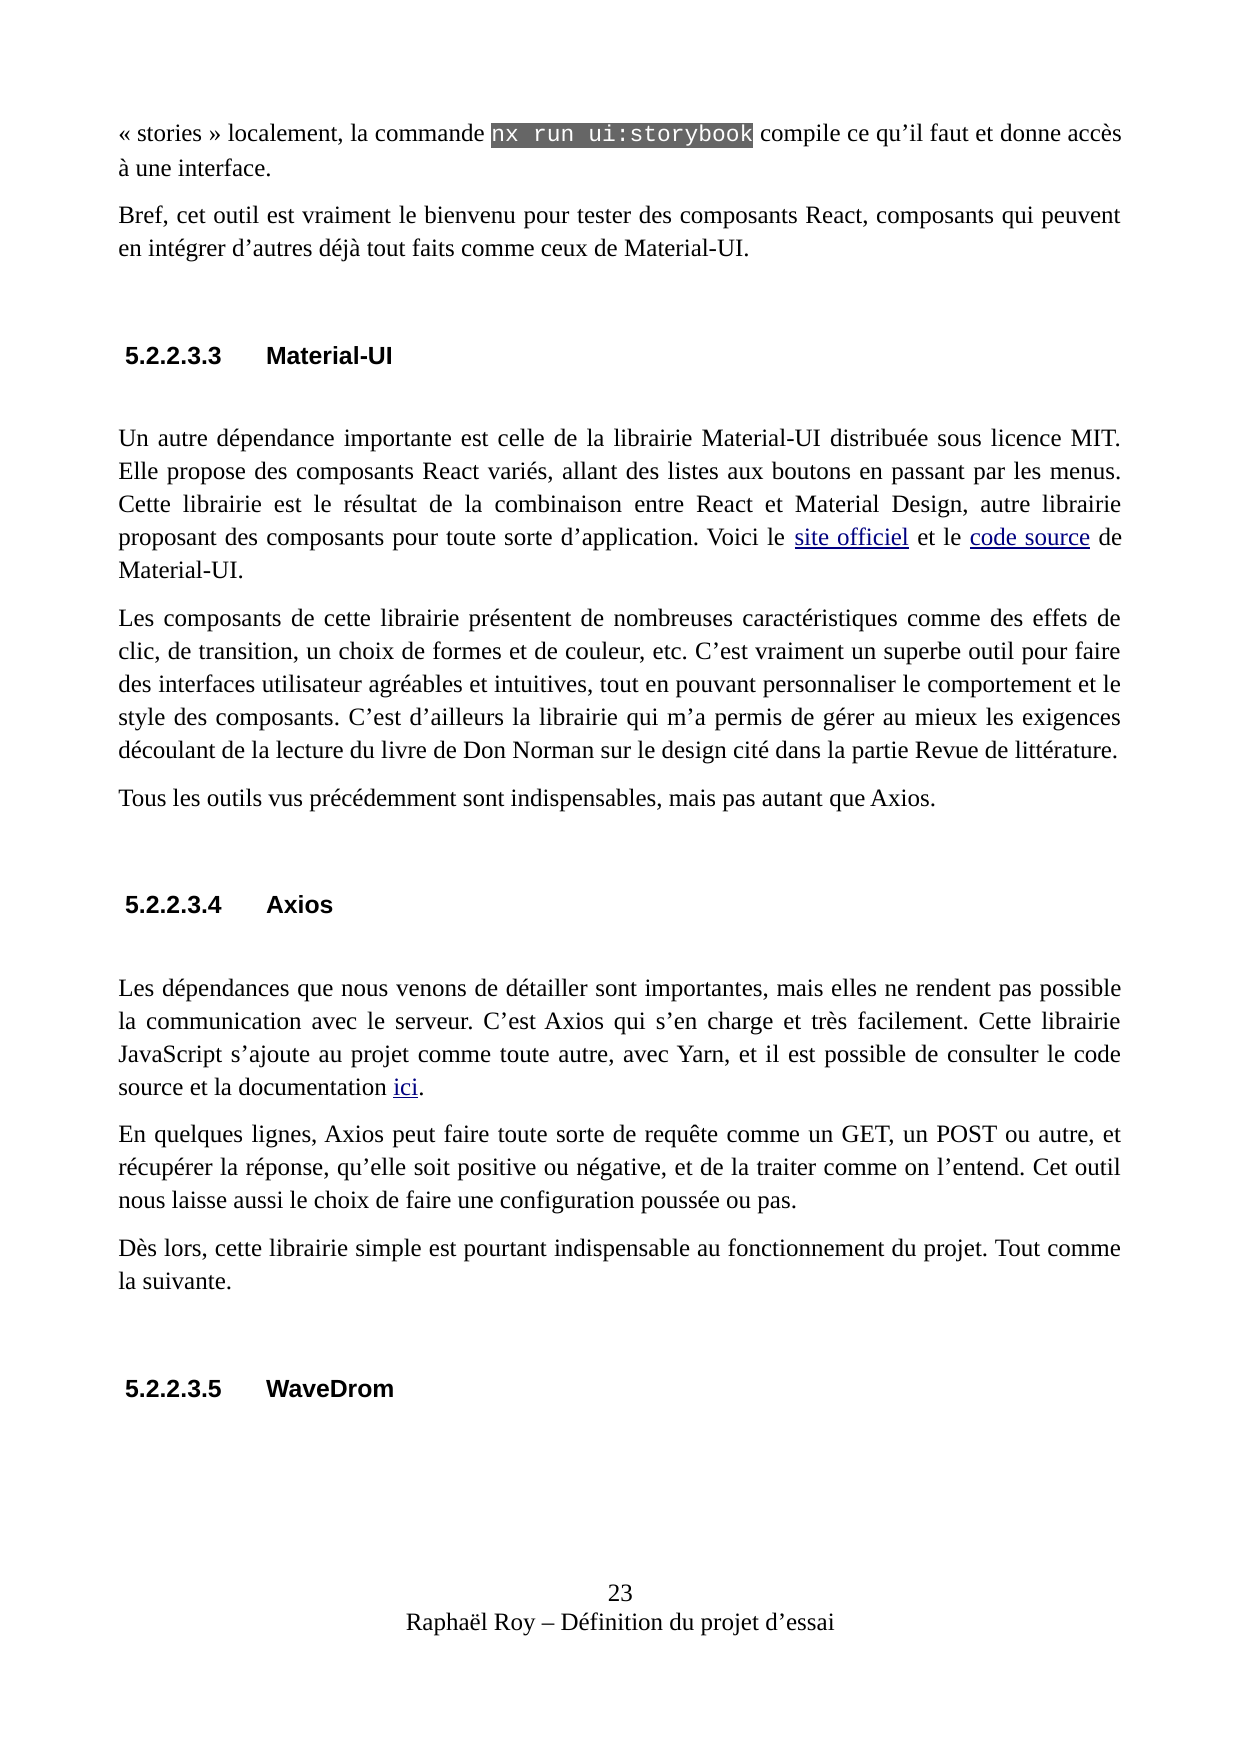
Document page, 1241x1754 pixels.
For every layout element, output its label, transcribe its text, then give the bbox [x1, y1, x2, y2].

text Bref, cet outil est vraiment le bienvenu pour tester des composants React, composants qui peuvent en intégrer d’autres déjà tout faits comme ceux de Material-UI. [118, 200, 1122, 262]
text Les dépendances que nous venons de détailler sont importantes, mais elles ne rendent pas possible la communication avec le serveur. C’est Axios qui s’en charge et très facilement. Cette librairie JavaScript s’ajoute au projet comme toute autre, avec Yarn, et il est possible de consulter le code source et la documentation ici. [118, 973, 1122, 1101]
text Un autre dépendance importante est celle de la librairie Material-UI distribuée sous licence MIT. Elle propose des composants React variés, allant des listes aux boutons en passant par les menus. Cette librairie est le résultat de la combinaison entre React et Material Design, autre librairie proposant des composants pour toute sorte d’application. Voici le site officiel et le code source de Material-UI. [118, 423, 1122, 584]
text Dès lors, cette librairie simple est pourtant indispensable au fonctionnement du projet. Tout comme la suivante. [118, 1233, 1122, 1295]
subtitle WaveDrom [118, 1374, 1122, 1402]
subtitle Axios [118, 890, 1122, 919]
text En quelques lignes, Axios peut faire toute sorte de requête comme un GET, un POST ou autre, et récupérer la réponse, qu’elle soit positive ou négative, et de la traiter comme on l’entend. Cet outil nous laisse aussi le choix de faire une configuration poussée ou pas. [118, 1119, 1122, 1214]
subtitle Material-UI [118, 341, 1122, 369]
text « stories » localement, la commande nx run ui:storybook compile ce qu’il faut et donne accès à une interface. [118, 118, 1122, 181]
text Les composants de cette librairie présentent de nombreuses caractéristiques comme des effets de clic, de transition, un choix de formes et de couleur, etc. C’est vraiment un superbe outil pour faire des interfaces utilisateur agréables et intuitives, tout en pouvant personnaliser le comportement et le style des composants. C’est d’ailleurs la librairie qui m’a permis de gérer au mieux les exigences découlant de la lecture du livre de Don Norman sur le design cité dans la partie Revue de littérature. [118, 603, 1122, 764]
text Tous les outils vus précédemment sont indispensables, mais pas autant que Axios. [118, 783, 1122, 811]
